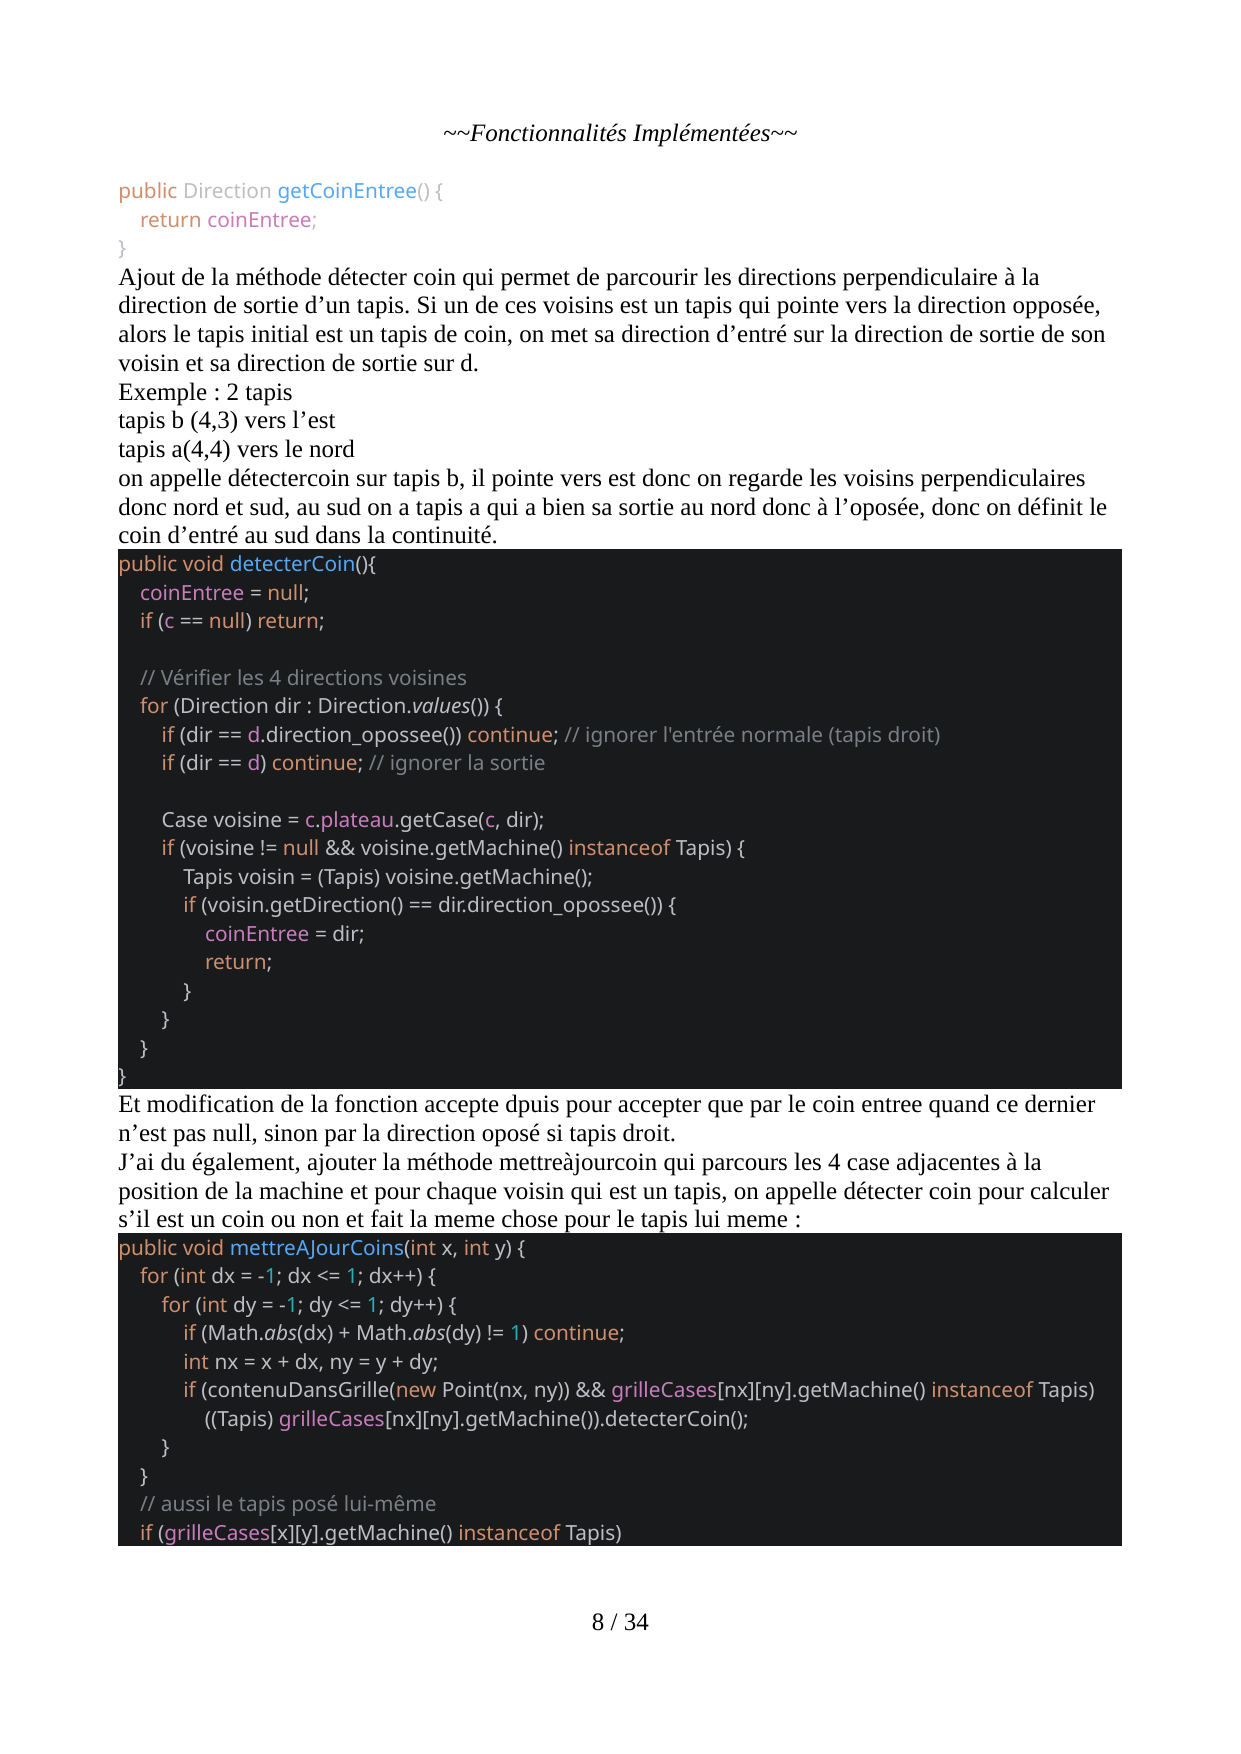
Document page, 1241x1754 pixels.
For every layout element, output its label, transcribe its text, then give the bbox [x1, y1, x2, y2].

text on appelle détectercoin sur tapis b, il pointe vers est donc on regarde les voisins perpendiculaires donc nord et sud, au sud on a tapis a qui a bien sa sortie au nord donc à l’oposée, donc on définit le coin d’entré au sud dans la continuité. [118, 463, 1122, 549]
text tapis a(4,4) vers le nord [118, 434, 1122, 463]
text public Direction getCoinEntree() { return coinEntree; } [118, 176, 1122, 262]
text Exemple : 2 tapis [118, 377, 1122, 405]
text public void detecterCoin(){ coinEntree = null; if (c == null) return; // Vérifier les 4 directions voisines for (Direction dir : Direction.values()) { if (dir == d.direction_opossee()) continue; // ignorer l'entrée normale (tapis droit) if (dir == d) continue; // ignorer la sortie Case voisine = c.plateau.getCase(c, dir); if (voisine != null && voisine.getMachine() instanceof Tapis) { Tapis voisin = (Tapis) voisine.getMachine(); if (voisin.getDirection() == dir.direction_opossee()) { coinEntree = dir; return; } } } } [118, 549, 1122, 1089]
text Et modification de la fonction accepte dpuis pour accepter que par le coin entree quand ce dernier n’est pas null, sinon par la direction oposé si tapis droit. [118, 1089, 1122, 1147]
text public void mettreAJourCoins(int x, int y) { for (int dx = -1; dx <= 1; dx++) { for (int dy = -1; dy <= 1; dy++) { if (Math.abs(dx) + Math.abs(dy) != 1) continue; int nx = x + dx, ny = y + dy; if (contenuDansGrille(new Point(nx, ny)) && grilleCases[nx][ny].getMachine() instanceof Tapis) ((Tapis) grilleCases[nx][ny].getMachine()).detecterCoin(); } } // aussi le tapis posé lui-même if (grilleCases[x][y].getMachine() instanceof Tapis) [118, 1233, 1122, 1546]
text tapis b (4,3) vers l’est [118, 405, 1122, 434]
text J’ai du également, ajouter la méthode mettreàjourcoin qui parcours les 4 case adjacentes à la position de la machine et pour chaque voisin qui est un tapis, on appelle détecter coin pour calculer s’il est un coin ou non et fait la meme chose pour le tapis lui meme : [118, 1147, 1122, 1233]
text Ajout de la méthode détecter coin qui permet de parcourir les directions perpendiculaire à la direction de sortie d’un tapis. Si un de ces voisins est un tapis qui pointe vers la direction opposée, alors le tapis initial est un tapis de coin, on met sa direction d’entré sur la direction de sortie de son voisin et sa direction de sortie sur d. [118, 262, 1122, 377]
